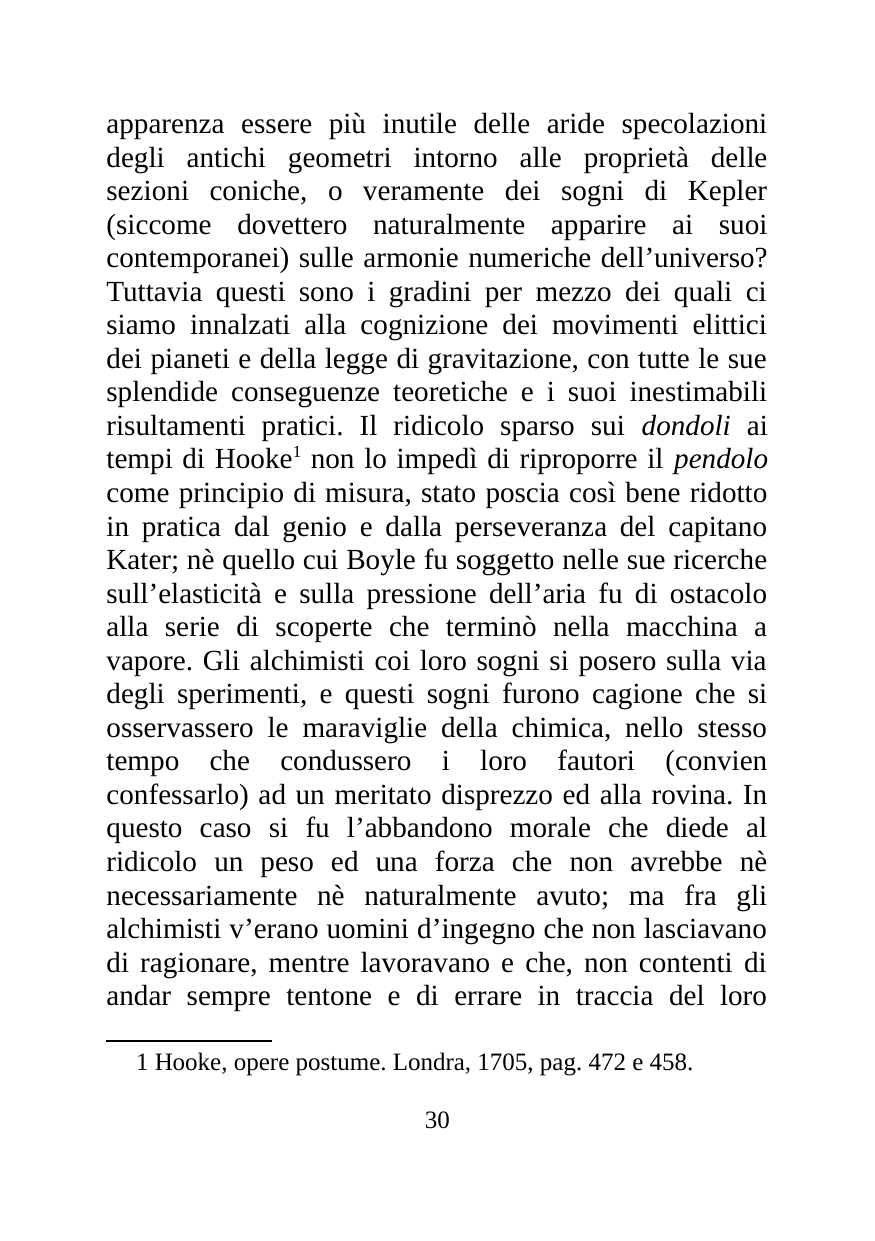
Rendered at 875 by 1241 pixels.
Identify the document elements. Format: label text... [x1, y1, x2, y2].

text Hooke, opere postume. Londra, 1705, pag. 472 e 458. [106, 1047, 768, 1076]
text apparenza essere più inutile delle aride specolazioni degli antichi geometri intorno alle proprietà delle sezioni coniche, o veramente dei sogni di Kepler (siccome dovettero naturalmente apparire ai suoi contemporanei) sulle armonie numeriche dell’universo? Tuttavia questi sono i gradini per mezzo dei quali ci siamo innalzati alla cognizione dei movimenti elittici dei pianeti e della legge di gravitazione, con tutte le sue splendide conseguenze teoretiche e i suoi inestimabili risultamenti pratici. Il ridicolo sparso sui dondoli ai tempi di Hooke non lo impedì di riproporre il pendolo come principio di misura, stato poscia così bene ridotto in pratica dal genio e dalla perseveranza del capitano Kater; nè quello cui Boyle fu soggetto nelle sue ricerche sull’elasticità e sulla pressione dell’aria fu di ostacolo alla serie di scoperte che terminò nella macchina a vapore. Gli alchimisti coi loro sogni si posero sulla via degli sperimenti, e questi sogni furono cagione che si osservassero le maraviglie della chimica, nello stesso tempo che condussero i loro fautori (convien confessarlo) ad un meritato disprezzo ed alla rovina. In questo caso si fu l’abbandono morale che diede al ridicolo un peso ed una forza che non avrebbe nè necessariamente nè naturalmente avuto; ma fra gli alchimisti v’erano uomini d’ingegno che non lasciavano di ragionare, mentre lavoravano e che, non contenti di andar sempre tentone e di errare in traccia del loro [106, 106, 768, 1012]
